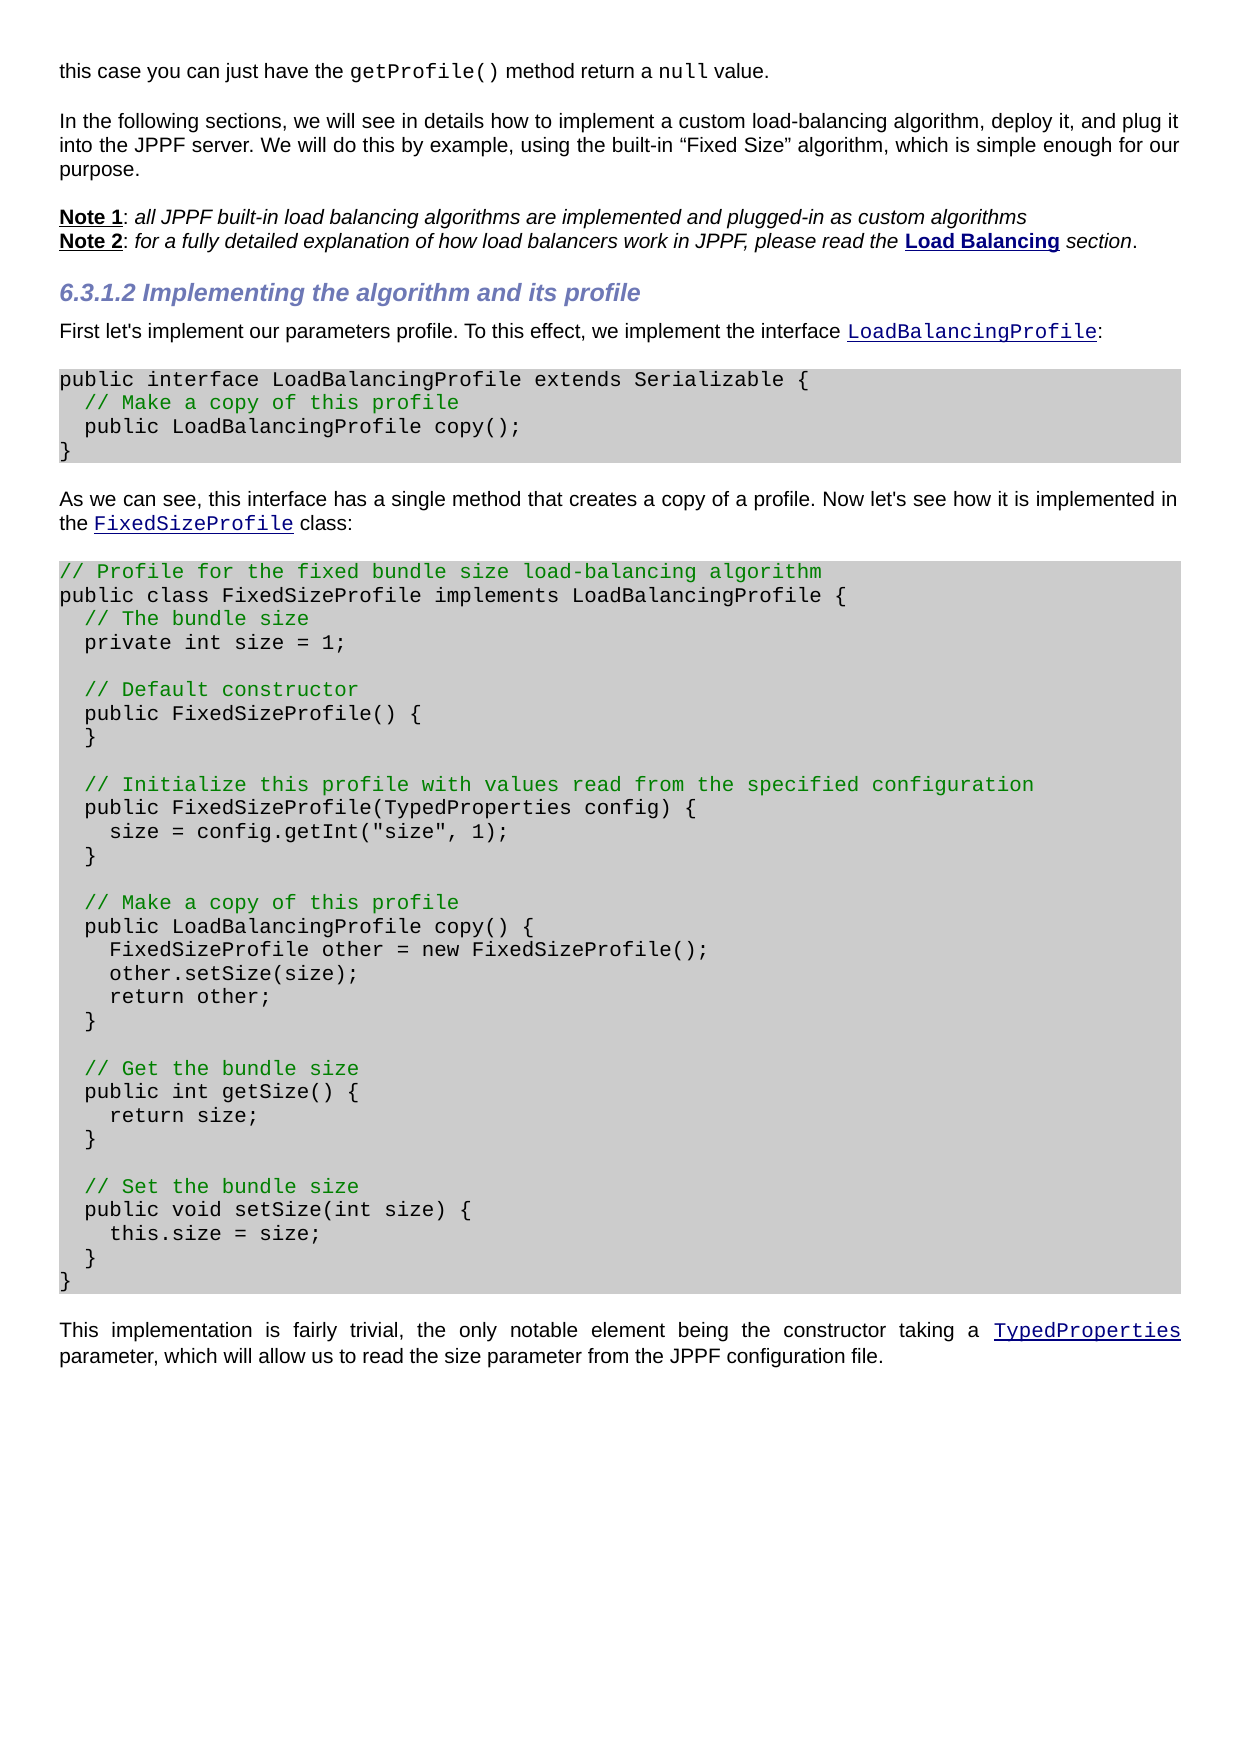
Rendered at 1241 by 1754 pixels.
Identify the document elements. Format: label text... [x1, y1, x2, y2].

text size = config.getInt("size", 1); [59, 821, 1181, 845]
text } [59, 1128, 1181, 1152]
text In the following sections, we will see in details how to implement a custom load-balancing algorithm, deploy it, and plug it into the JPPF server. We will do this by example, using the built-in “Fixed Size” algorithm, which is simple enough for our purpose. [59, 109, 1181, 181]
text } [59, 1270, 1181, 1294]
text } [59, 1010, 1181, 1034]
text return size; [59, 1105, 1181, 1128]
text FixedSizeProfile other = new FixedSizeProfile(); [59, 939, 1181, 963]
text // Get the bundle size [59, 1057, 1181, 1081]
text public interface LoadBalancingProfile extends Serializable { [59, 369, 1181, 392]
text public class FixedSizeProfile implements LoadBalancingProfile { [59, 584, 1181, 608]
text // The bundle size [59, 608, 1181, 632]
text // Make a copy of this profile [59, 392, 1181, 416]
text Note 2: for a fully detailed explanation of how load balancers work in JPPF, please read the Load Balancing section. [59, 229, 1181, 253]
text First let's implement our parameters profile. To this effect, we implement the interface LoadBalancingProfile: [59, 319, 1181, 345]
text public FixedSizeProfile() { [59, 703, 1181, 726]
text } [59, 439, 1181, 463]
text } [59, 1247, 1181, 1270]
text } [59, 726, 1181, 750]
text public FixedSizeProfile(TypedProperties config) { [59, 797, 1181, 821]
text public LoadBalancingProfile copy() { [59, 916, 1181, 939]
text other.setSize(size); [59, 963, 1181, 987]
text // Default constructor [59, 679, 1181, 703]
text this case you can just have the getProfile() method return a null value. [59, 59, 1181, 85]
text } [59, 845, 1181, 868]
subtitle Implementing the algorithm and its profile [59, 278, 1181, 306]
text This implementation is fairly trivial, the only notable element being the constructor taking a TypedProperties parameter, which will allow us to read the size parameter from the JPPF configuration file. [59, 1318, 1181, 1368]
text // Profile for the fixed bundle size load-balancing algorithm [59, 561, 1181, 584]
text public void setSize(int size) { [59, 1199, 1181, 1223]
text // Set the bundle size [59, 1176, 1181, 1199]
text private int size = 1; [59, 632, 1181, 656]
text Note 1: all JPPF built-in load balancing algorithms are implemented and plugged-in as custom algorithms [59, 205, 1181, 229]
text As we can see, this interface has a single method that creates a copy of a profile. Now let's see how it is implemented in the FixedSizeProfile class: [59, 487, 1181, 537]
text return other; [59, 987, 1181, 1010]
text // Make a copy of this profile [59, 892, 1181, 916]
text public LoadBalancingProfile copy(); [59, 416, 1181, 439]
text // Initialize this profile with values read from the specified configuration [59, 774, 1181, 797]
text public int getSize() { [59, 1081, 1181, 1105]
text this.size = size; [59, 1223, 1181, 1247]
